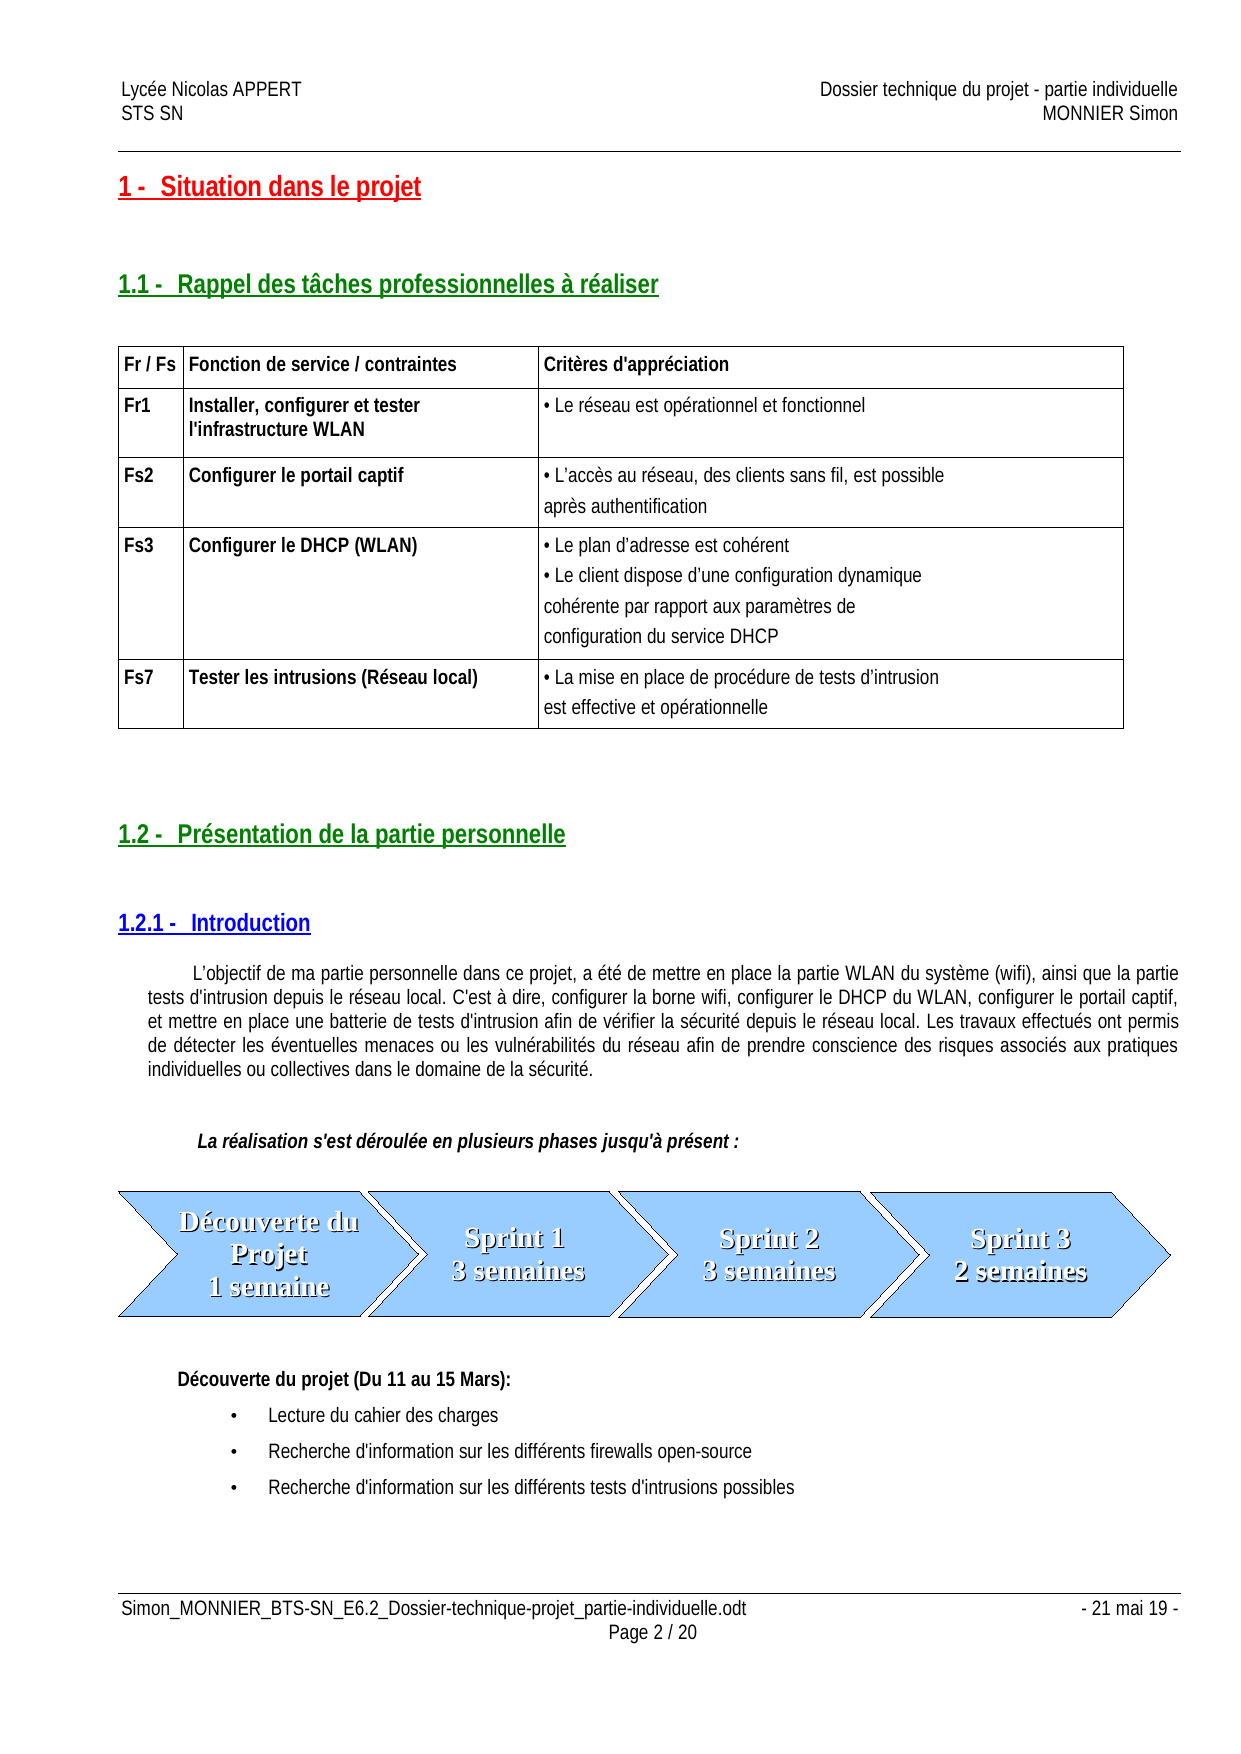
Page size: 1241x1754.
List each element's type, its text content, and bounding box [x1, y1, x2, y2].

list L’objectif de ma partie personnelle dans ce projet, a été de mettre en place la partie WLAN du système (wifi), ainsi que la partie tests d'intrusion depuis le réseau local. C'est à dire, configurer la borne wifi, configurer le DHCP du WLAN, configurer le portail captif, et mettre en place une batterie de tests d'intrusion afin de vérifier la sécurité depuis le réseau local. Les travaux effectués ont permis de détecter les éventuelles menaces ou les vulnérabilités du réseau afin de prendre conscience des risques associés aux pratiques individuelles ou collectives dans le domaine de la sécurité. [118, 961, 1181, 1081]
list Recherche d'information sur les différents firewalls open-source [231, 1439, 1181, 1463]
table_header Critères d'appréciation [539, 347, 1123, 388]
subtitle Situation dans le projet [118, 169, 1181, 202]
table_header Fr / Fs [119, 347, 183, 388]
list Lecture du cahier des charges [231, 1403, 1181, 1427]
table_cell Installer, configurer et tester l'infrastructure WLAN [184, 389, 538, 457]
table_cell Fs3 [119, 528, 183, 659]
table_cell • La mise en place de procédure de tests d’intrusion est effective et opérationnelle [539, 660, 1123, 728]
table_cell • L’accès au réseau, des clients sans fil, est possible après authentification [539, 458, 1123, 527]
subtitle Introduction [118, 908, 1181, 937]
table_cell Fr1 [119, 389, 183, 457]
text Découverte du projet (Du 11 au 15 Mars): [118, 1367, 1181, 1391]
table_cell Configurer le portail captif [184, 458, 538, 527]
table_cell Fs2 [119, 458, 183, 527]
table_cell Tester les intrusions (Réseau local) [184, 660, 538, 728]
table_cell Fs7 [119, 660, 183, 728]
subtitle Rappel des tâches professionnelles à réaliser [118, 268, 1181, 299]
list Recherche d'information sur les différents tests d'intrusions possibles [231, 1475, 1181, 1499]
table_cell • Le réseau est opérationnel et fonctionnel [539, 389, 1123, 457]
table_cell Configurer le DHCP (WLAN) [184, 528, 538, 659]
subtitle Présentation de la partie personnelle [118, 818, 1181, 849]
table_header Fonction de service / contraintes [184, 347, 538, 388]
table_cell • Le plan d’adresse est cohérent • Le client dispose d’une configuration dynamique cohérente par rapport aux paramètres de configuration du service DHCP [539, 528, 1123, 659]
text La réalisation s'est déroulée en plusieurs phases jusqu'à présent : [177, 1129, 1181, 1153]
